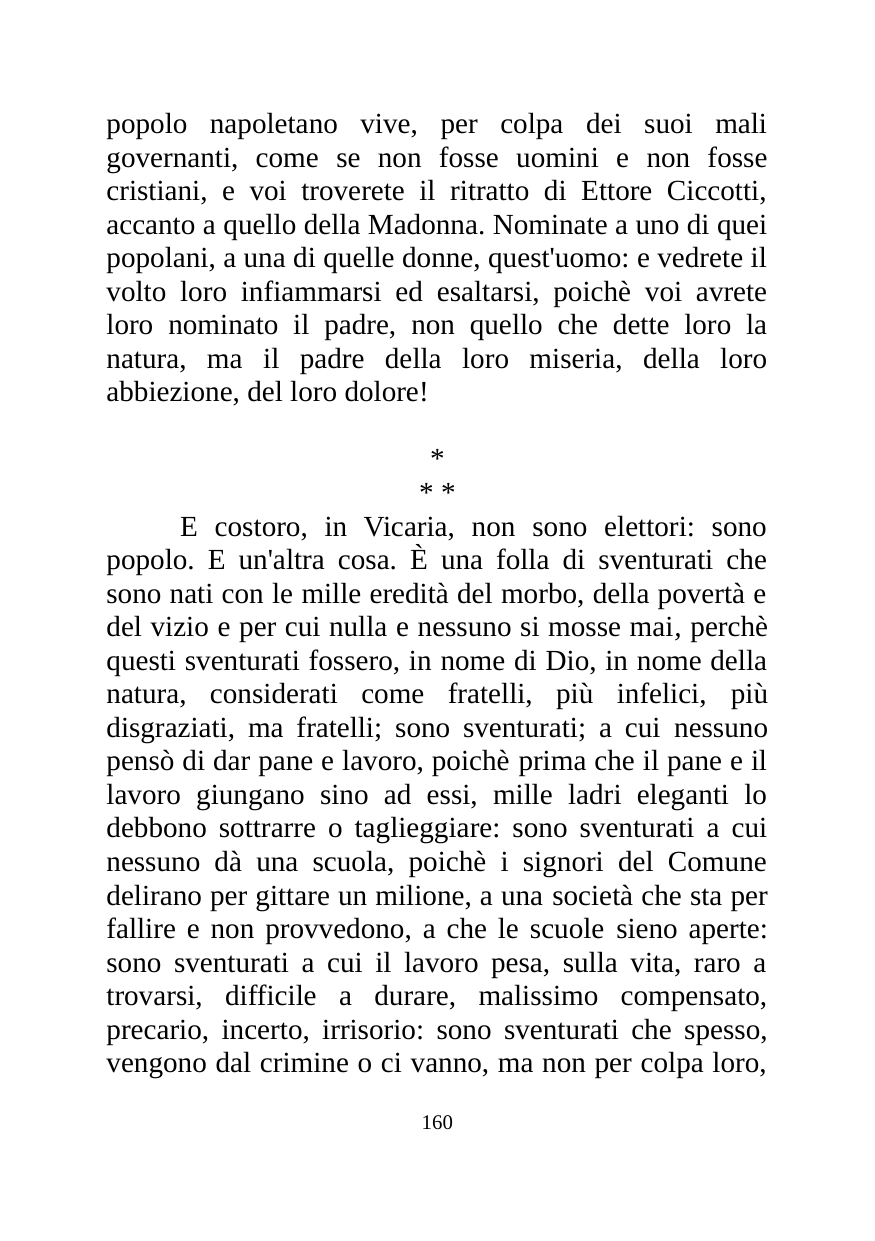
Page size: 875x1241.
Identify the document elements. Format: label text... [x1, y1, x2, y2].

text * [106, 442, 768, 475]
text * * [106, 475, 768, 509]
text popolo napoletano vive, per colpa dei suoi mali governanti, come se non fosse uomini e non fosse cristiani, e voi troverete il ritratto di Ettore Ciccotti, accanto a quello della Madonna. Nominate a uno di quei popolani, a una di quelle donne, quest'uomo: e vedrete il volto loro infiammarsi ed esaltarsi, poichè voi avrete loro nominato il padre, non quello che dette loro la natura, ma il padre della loro miseria, della loro abbiezione, del loro dolore! [106, 106, 768, 408]
text E costoro, in Vicaria, non sono elettori: sono popolo. E un'altra cosa. È una folla di sventurati che sono nati con le mille eredità del morbo, della povertà e del vizio e per cui nulla e nessuno si mosse mai, perchè questi sventurati fossero, in nome di Dio, in nome della natura, considerati come fratelli, più infelici, più disgraziati, ma fratelli; sono sventurati; a cui nessuno pensò di dar pane e lavoro, poichè prima che il pane e il lavoro giungano sino ad essi, mille ladri eleganti lo debbono sottrarre o taglieggiare: sono sventurati a cui nessuno dà una scuola, poichè i signori del Comune delirano per gittare un milione, a una società che sta per fallire e non provvedono, a che le scuole sieno aperte: sono sventurati a cui il lavoro pesa, sulla vita, raro a trovarsi, difficile a durare, malissimo compensato, precario, incerto, irrisorio: sono sventurati che spesso, vengono dal crimine o ci vanno, ma non per colpa loro, [106, 509, 768, 1079]
